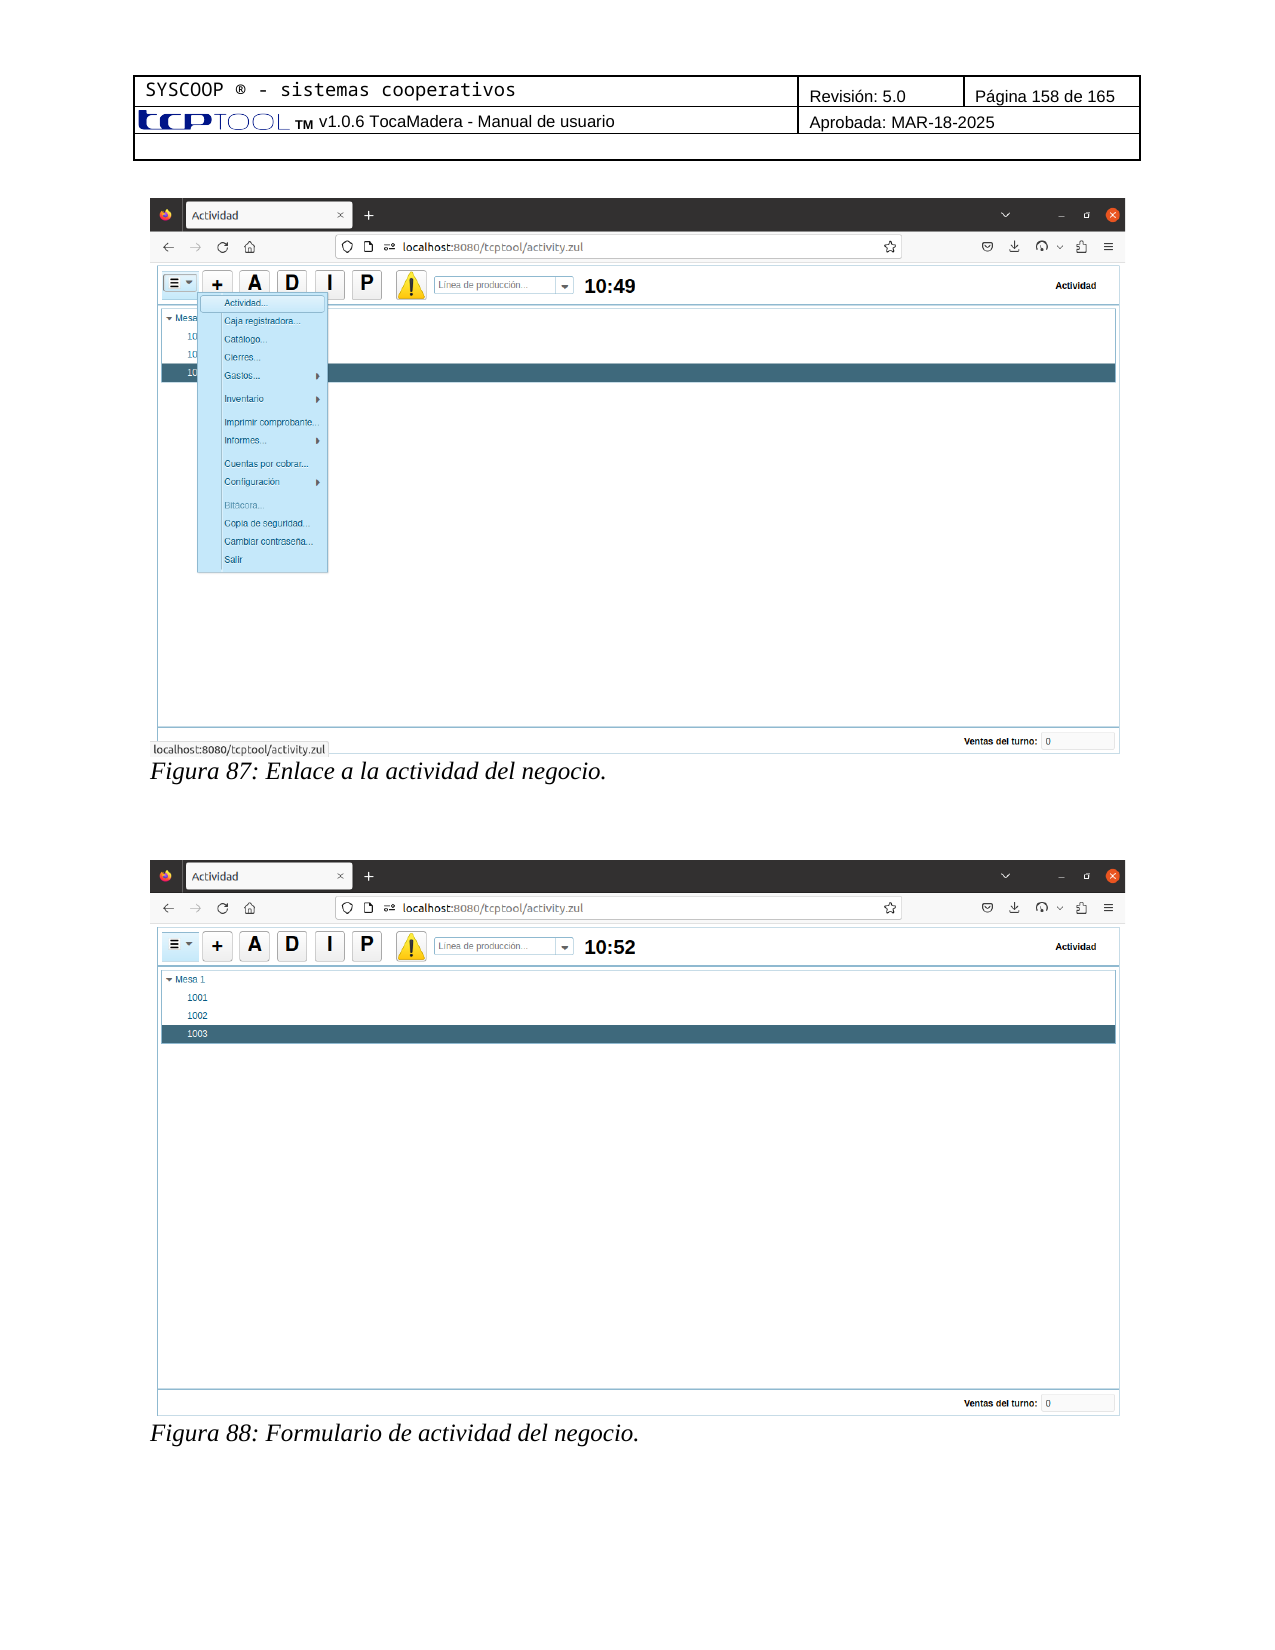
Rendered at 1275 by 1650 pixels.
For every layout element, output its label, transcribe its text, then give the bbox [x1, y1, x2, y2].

text Figura 88: Formulario de actividad del negocio. [150, 1419, 1125, 1447]
text Figura 87: Enlace a la actividad del negocio. [150, 757, 1125, 785]
picture [138, 110, 290, 130]
picture [150, 860, 1125, 1419]
picture [150, 198, 1125, 757]
